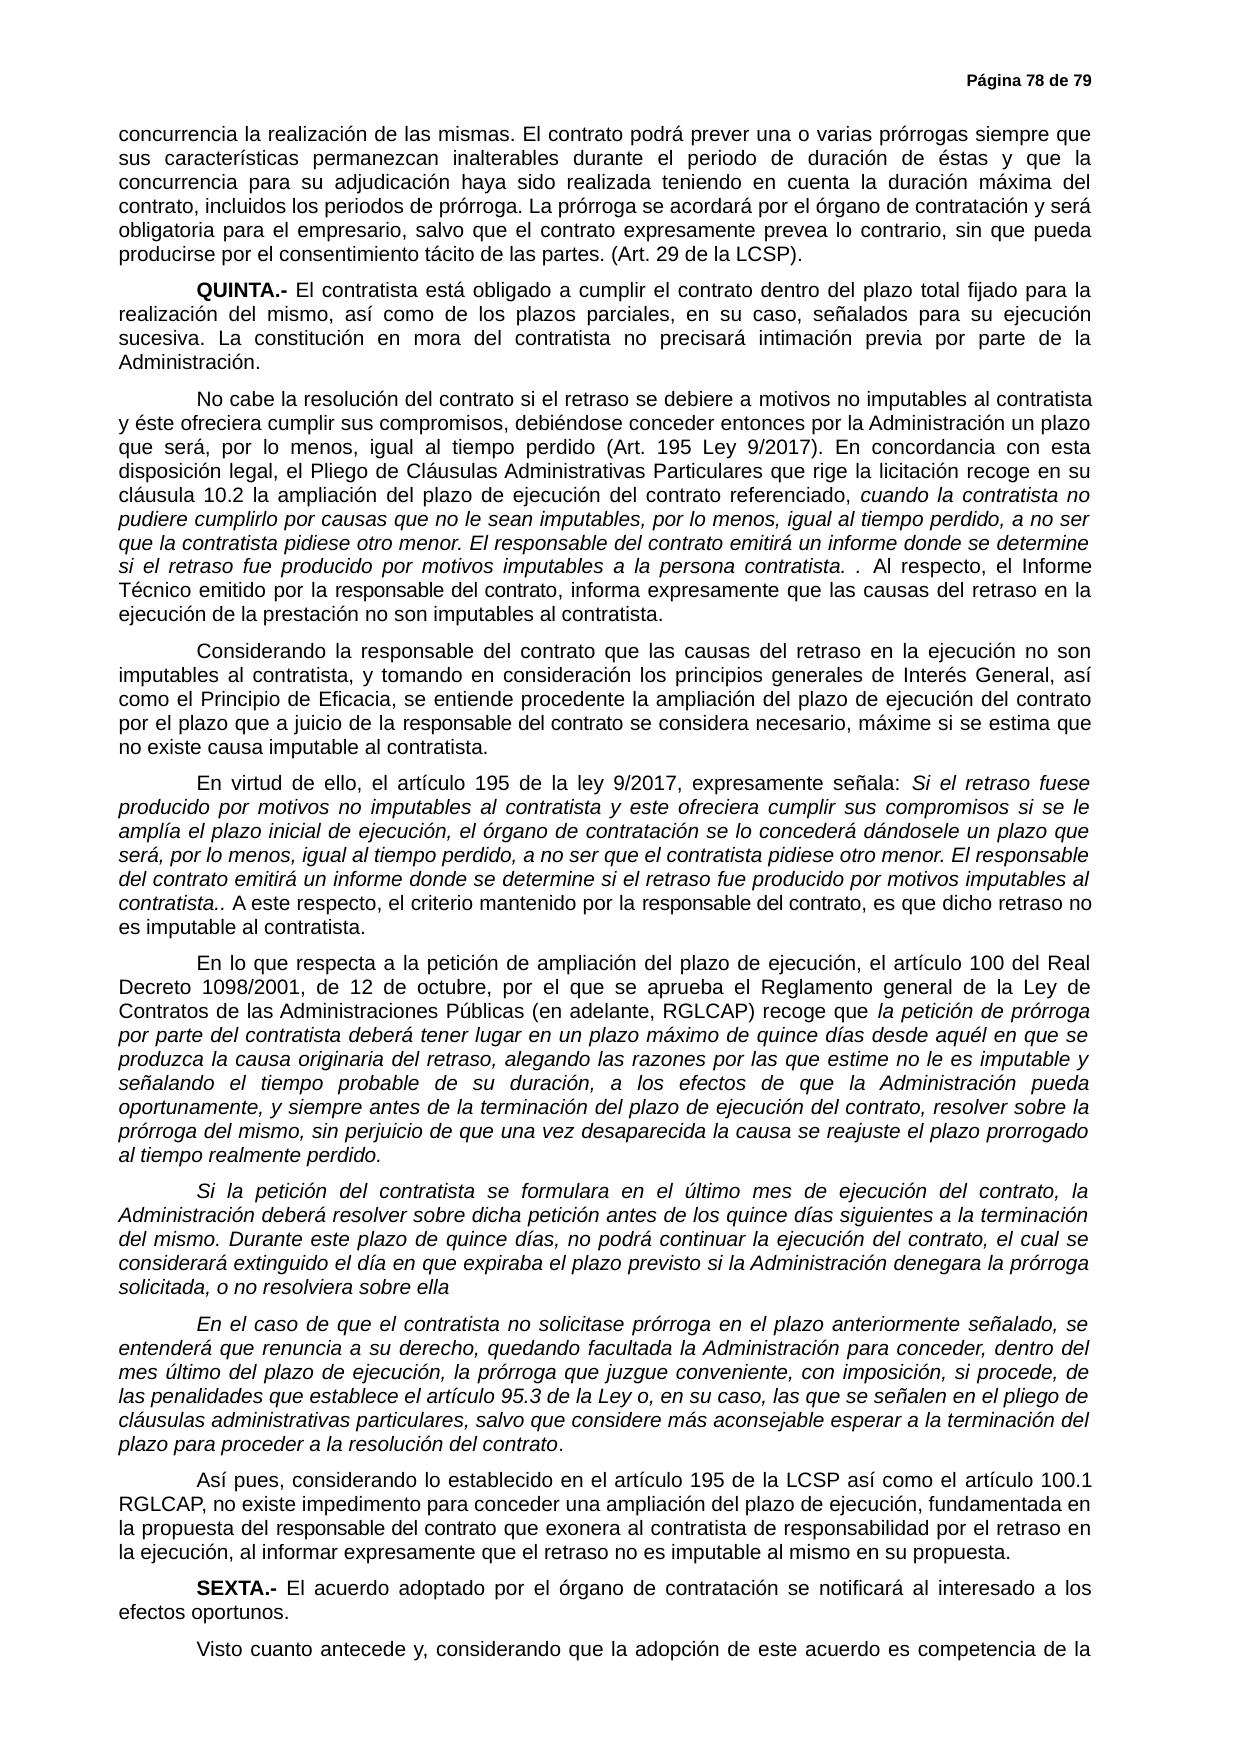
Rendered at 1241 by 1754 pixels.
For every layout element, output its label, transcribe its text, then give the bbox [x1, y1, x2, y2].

text QUINTA.- El contratista está obligado a cumplir el contrato dentro del plazo total fijado para la realización del mismo, así como de los plazos parciales, en su caso, señalados para su ejecución sucesiva. La constitución en mora del contratista no precisará intimación previa por parte de la Administración. [118, 278, 1092, 374]
text SEXTA.- El acuerdo adoptado por el órgano de contratación se notificará al interesado a los efectos oportunos. [118, 1576, 1092, 1624]
text En el caso de que el contratista no solicitase prórroga en el plazo anteriormente señalado, se entenderá que renuncia a su derecho, quedando facultada la Administración para conceder, dentro del mes último del plazo de ejecución, la prórroga que juzgue conveniente, con imposición, si procede, de las penalidades que establece el artículo 95.3 de la Ley o, en su caso, las que se señalen en el pliego de cláusulas administrativas particulares, salvo que considere más aconsejable esperar a la terminación del plazo para proceder a la resolución del contrato. [118, 1312, 1092, 1455]
text Si la petición del contratista se formulara en el último mes de ejecución del contrato, la Administración deberá resolver sobre dicha petición antes de los quince días siguientes a la terminación del mismo. Durante este plazo de quince días, no podrá continuar la ejecución del contrato, el cual se considerará extinguido el día en que expiraba el plazo previsto si la Administración denegara la prórroga solicitada, o no resolviera sobre ella [118, 1179, 1092, 1299]
text En lo que respecta a la petición de ampliación del plazo de ejecución, el artículo 100 del Real Decreto 1098/2001, de 12 de octubre, por el que se aprueba el Reglamento general de la Ley de Contratos de las Administraciones Públicas (en adelante, RGLCAP) recoge que la petición de prórroga por parte del contratista deberá tener lugar en un plazo máximo de quince días desde aquél en que se produzca la causa originaria del retraso, alegando las razones por las que estime no le es imputable y señalando el tiempo probable de su duración, a los efectos de que la Administración pueda oportunamente, y siempre antes de la terminación del plazo de ejecución del contrato, resolver sobre la prórroga del mismo, sin perjuicio de que una vez desaparecida la causa se reajuste el plazo prorrogado al tiempo realmente perdido. [118, 951, 1092, 1167]
text En virtud de ello, el artículo 195 de la ley 9/2017, expresamente señala: Si el retraso fuese producido por motivos no imputables al contratista y este ofreciera cumplir sus compromisos si se le amplía el plazo inicial de ejecución, el órgano de contratación se lo concederá dándosele un plazo que será, por lo menos, igual al tiempo perdido, a no ser que el contratista pidiese otro menor. El responsable del contrato emitirá un informe donde se determine si el retraso fue producido por motivos imputables al contratista.. A este respecto, el criterio mantenido por la responsable del contrato, es que dicho retraso no es imputable al contratista. [118, 771, 1092, 939]
text Así pues, considerando lo establecido en el artículo 195 de la LCSP así como el artículo 100.1 RGLCAP, no existe impedimento para conceder una ampliación del plazo de ejecución, fundamentada en la propuesta del responsable del contrato que exonera al contratista de responsabilidad por el retraso en la ejecución, al informar expresamente que el retraso no es imputable al mismo en su propuesta. [118, 1468, 1092, 1564]
text Considerando la responsable del contrato que las causas del retraso en la ejecución no son imputables al contratista, y tomando en consideración los principios generales de Interés General, así como el Principio de Eficacia, se entiende procedente la ampliación del plazo de ejecución del contrato por el plazo que a juicio de la responsable del contrato se considera necesario, máxime si se estima que no existe causa imputable al contratista. [118, 639, 1092, 758]
text concurrencia la realización de las mismas. El contrato podrá prever una o varias prórrogas siempre que sus características permanezcan inalterables durante el periodo de duración de éstas y que la concurrencia para su adjudicación haya sido realizada teniendo en cuenta la duración máxima del contrato, incluidos los periodos de prórroga. La prórroga se acordará por el órgano de contratación y será obligatoria para el empresario, salvo que el contrato expresamente prevea lo contrario, sin que pueda producirse por el consentimiento tácito de las partes. (Art. 29 de la LCSP). [118, 122, 1092, 266]
text No cabe la resolución del contrato si el retraso se debiere a motivos no imputables al contratista y éste ofreciera cumplir sus compromisos, debiéndose conceder entonces por la Administración un plazo que será, por lo menos, igual al tiempo perdido (Art. 195 Ley 9/2017). En concordancia con esta disposición legal, el Pliego de Cláusulas Administrativas Particulares que rige la licitación recoge en su cláusula 10.2 la ampliación del plazo de ejecución del contrato referenciado, cuando la contratista no pudiere cumplirlo por causas que no le sean imputables, por lo menos, igual al tiempo perdido, a no ser que la contratista pidiese otro menor. El responsable del contrato emitirá un informe donde se determine si el retraso fue producido por motivos imputables a la persona contratista. . Al respecto, el Informe Técnico emitido por la responsable del contrato, informa expresamente que las causas del retraso en la ejecución de la prestación no son imputables al contratista. [118, 387, 1092, 626]
text Visto cuanto antecede y, considerando que la adopción de este acuerdo es competencia de la [118, 1637, 1092, 1661]
